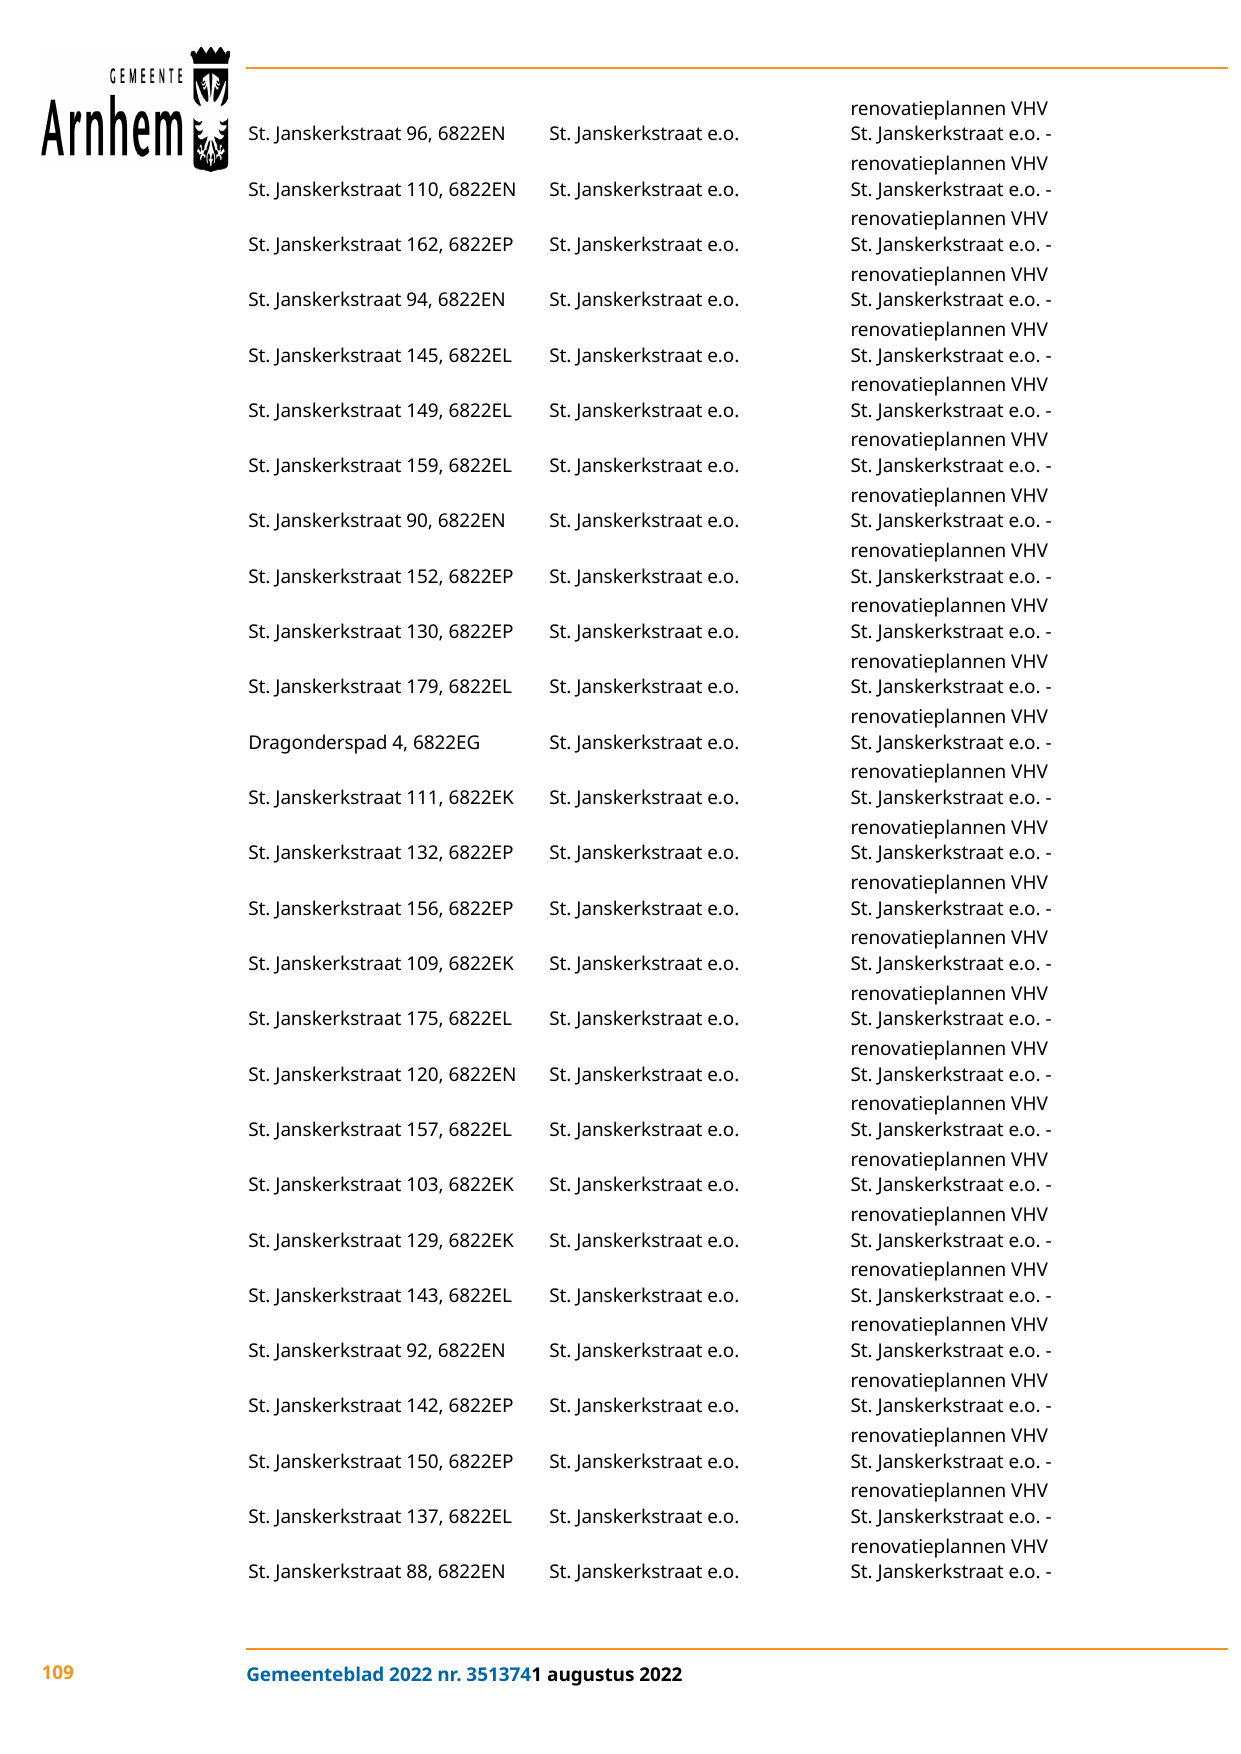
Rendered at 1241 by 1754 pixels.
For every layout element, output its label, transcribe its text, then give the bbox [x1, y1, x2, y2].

table_cell St. Janskerkstraat e.o. - renovatieplannen VHV [850, 563, 1152, 618]
table_cell St. Janskerkstraat e.o. - renovatieplannen VHV [850, 895, 1152, 950]
table_cell St. Janskerkstraat e.o. - renovatieplannen VHV [850, 1448, 1152, 1503]
table_cell St. Janskerkstraat e.o. [549, 231, 850, 286]
table_cell St. Janskerkstraat e.o. - renovatieplannen VHV [850, 1227, 1152, 1282]
table_cell [248, 95, 549, 121]
table_cell St. Janskerkstraat e.o. - renovatieplannen VHV [850, 1171, 1152, 1227]
table_cell St. Janskerkstraat e.o. - renovatieplannen VHV [850, 453, 1152, 508]
table_cell St. Janskerkstraat 90, 6822EN [248, 508, 549, 563]
table_cell St. Janskerkstraat 142, 6822EP [248, 1393, 549, 1448]
table_cell St. Janskerkstraat 88, 6822EN [248, 1559, 549, 1584]
table_cell St. Janskerkstraat e.o. [549, 674, 850, 729]
table_cell St. Janskerkstraat e.o. - renovatieplannen VHV [850, 121, 1152, 176]
table_cell St. Janskerkstraat e.o. [549, 1503, 850, 1559]
table_cell St. Janskerkstraat e.o. - renovatieplannen VHV [850, 231, 1152, 286]
table_cell St. Janskerkstraat 157, 6822EL [248, 1116, 549, 1171]
table_cell St. Janskerkstraat 162, 6822EP [248, 231, 549, 286]
table_cell St. Janskerkstraat e.o. - renovatieplannen VHV [850, 618, 1152, 674]
table_cell St. Janskerkstraat e.o. - renovatieplannen VHV [850, 1282, 1152, 1337]
table_cell St. Janskerkstraat e.o. [549, 1559, 850, 1584]
table_cell St. Janskerkstraat 103, 6822EK [248, 1171, 549, 1227]
table_cell St. Janskerkstraat e.o. [549, 176, 850, 231]
table_cell St. Janskerkstraat e.o. [549, 1061, 850, 1116]
table_cell St. Janskerkstraat e.o. - renovatieplannen VHV [850, 1116, 1152, 1171]
table_cell St. Janskerkstraat e.o. - renovatieplannen VHV [850, 1338, 1152, 1393]
table_cell St. Janskerkstraat e.o. [549, 121, 850, 176]
table_cell St. Janskerkstraat 130, 6822EP [248, 618, 549, 674]
table_cell St. Janskerkstraat 152, 6822EP [248, 563, 549, 618]
table_cell St. Janskerkstraat e.o. [549, 397, 850, 452]
table_cell St. Janskerkstraat e.o. - renovatieplannen VHV [850, 1393, 1152, 1448]
table_cell St. Janskerkstraat e.o. [549, 342, 850, 397]
table_cell St. Janskerkstraat e.o. [549, 508, 850, 563]
table_cell St. Janskerkstraat e.o. [549, 453, 850, 508]
table_cell St. Janskerkstraat e.o. [549, 1448, 850, 1503]
table_cell St. Janskerkstraat e.o. [549, 618, 850, 674]
table_cell St. Janskerkstraat e.o. - renovatieplannen VHV [850, 1006, 1152, 1061]
table_cell St. Janskerkstraat e.o. [549, 895, 850, 950]
table_cell St. Janskerkstraat e.o. - renovatieplannen VHV [850, 508, 1152, 563]
table_cell St. Janskerkstraat 156, 6822EP [248, 895, 549, 950]
table_cell St. Janskerkstraat e.o. - renovatieplannen VHV [850, 729, 1152, 784]
picture [41, 47, 231, 172]
table_cell [549, 95, 850, 121]
table_cell St. Janskerkstraat 159, 6822EL [248, 453, 549, 508]
table_cell St. Janskerkstraat e.o. - renovatieplannen VHV [850, 840, 1152, 895]
table_cell St. Janskerkstraat e.o. [549, 1116, 850, 1171]
table_cell St. Janskerkstraat e.o. [549, 840, 850, 895]
table_cell St. Janskerkstraat e.o. [549, 563, 850, 618]
table_cell St. Janskerkstraat 111, 6822EK [248, 784, 549, 839]
table_cell St. Janskerkstraat e.o. - renovatieplannen VHV [850, 674, 1152, 729]
table_cell St. Janskerkstraat 94, 6822EN [248, 286, 549, 342]
table_cell St. Janskerkstraat 175, 6822EL [248, 1006, 549, 1061]
table_cell St. Janskerkstraat e.o. [549, 1227, 850, 1282]
table_cell St. Janskerkstraat 120, 6822EN [248, 1061, 549, 1116]
table_cell St. Janskerkstraat e.o. - renovatieplannen VHV [850, 950, 1152, 1006]
table_cell St. Janskerkstraat e.o. - renovatieplannen VHV [850, 1503, 1152, 1559]
table_cell St. Janskerkstraat e.o. [549, 1393, 850, 1448]
table_cell St. Janskerkstraat e.o. - renovatieplannen VHV [850, 176, 1152, 231]
table_cell St. Janskerkstraat 109, 6822EK [248, 950, 549, 1006]
table_cell St. Janskerkstraat e.o. [549, 1338, 850, 1393]
table_cell St. Janskerkstraat e.o. - renovatieplannen VHV [850, 342, 1152, 397]
table_cell St. Janskerkstraat 110, 6822EN [248, 176, 549, 231]
table_cell St. Janskerkstraat e.o. [549, 950, 850, 1006]
table_cell St. Janskerkstraat 96, 6822EN [248, 121, 549, 176]
table_cell St. Janskerkstraat 179, 6822EL [248, 674, 549, 729]
table_cell St. Janskerkstraat 92, 6822EN [248, 1338, 549, 1393]
table_cell St. Janskerkstraat 137, 6822EL [248, 1503, 549, 1559]
table_cell St. Janskerkstraat e.o. - renovatieplannen VHV [850, 286, 1152, 342]
table_cell Dragonderspad 4, 6822EG [248, 729, 549, 784]
table_cell St. Janskerkstraat e.o. [549, 784, 850, 839]
table_cell St. Janskerkstraat e.o. - renovatieplannen VHV [850, 397, 1152, 452]
table_cell St. Janskerkstraat e.o. - renovatieplannen VHV [850, 784, 1152, 839]
table_cell St. Janskerkstraat e.o. [549, 1282, 850, 1337]
table_cell St. Janskerkstraat 150, 6822EP [248, 1448, 549, 1503]
table_cell St. Janskerkstraat e.o. [549, 729, 850, 784]
table_cell St. Janskerkstraat 149, 6822EL [248, 397, 549, 452]
table_cell - renovatieplannen VHV [850, 95, 1152, 121]
table_cell St. Janskerkstraat e.o. [549, 286, 850, 342]
table_cell St. Janskerkstraat 143, 6822EL [248, 1282, 549, 1337]
table_cell St. Janskerkstraat 145, 6822EL [248, 342, 549, 397]
table_cell St. Janskerkstraat 129, 6822EK [248, 1227, 549, 1282]
table_cell St. Janskerkstraat 132, 6822EP [248, 840, 549, 895]
table_cell St. Janskerkstraat e.o. - renovatieplannen VHV [850, 1061, 1152, 1116]
table_cell St. Janskerkstraat e.o. [549, 1006, 850, 1061]
table_cell St. Janskerkstraat e.o. [549, 1171, 850, 1227]
table_cell St. Janskerkstraat e.o. [850, 1559, 1152, 1584]
